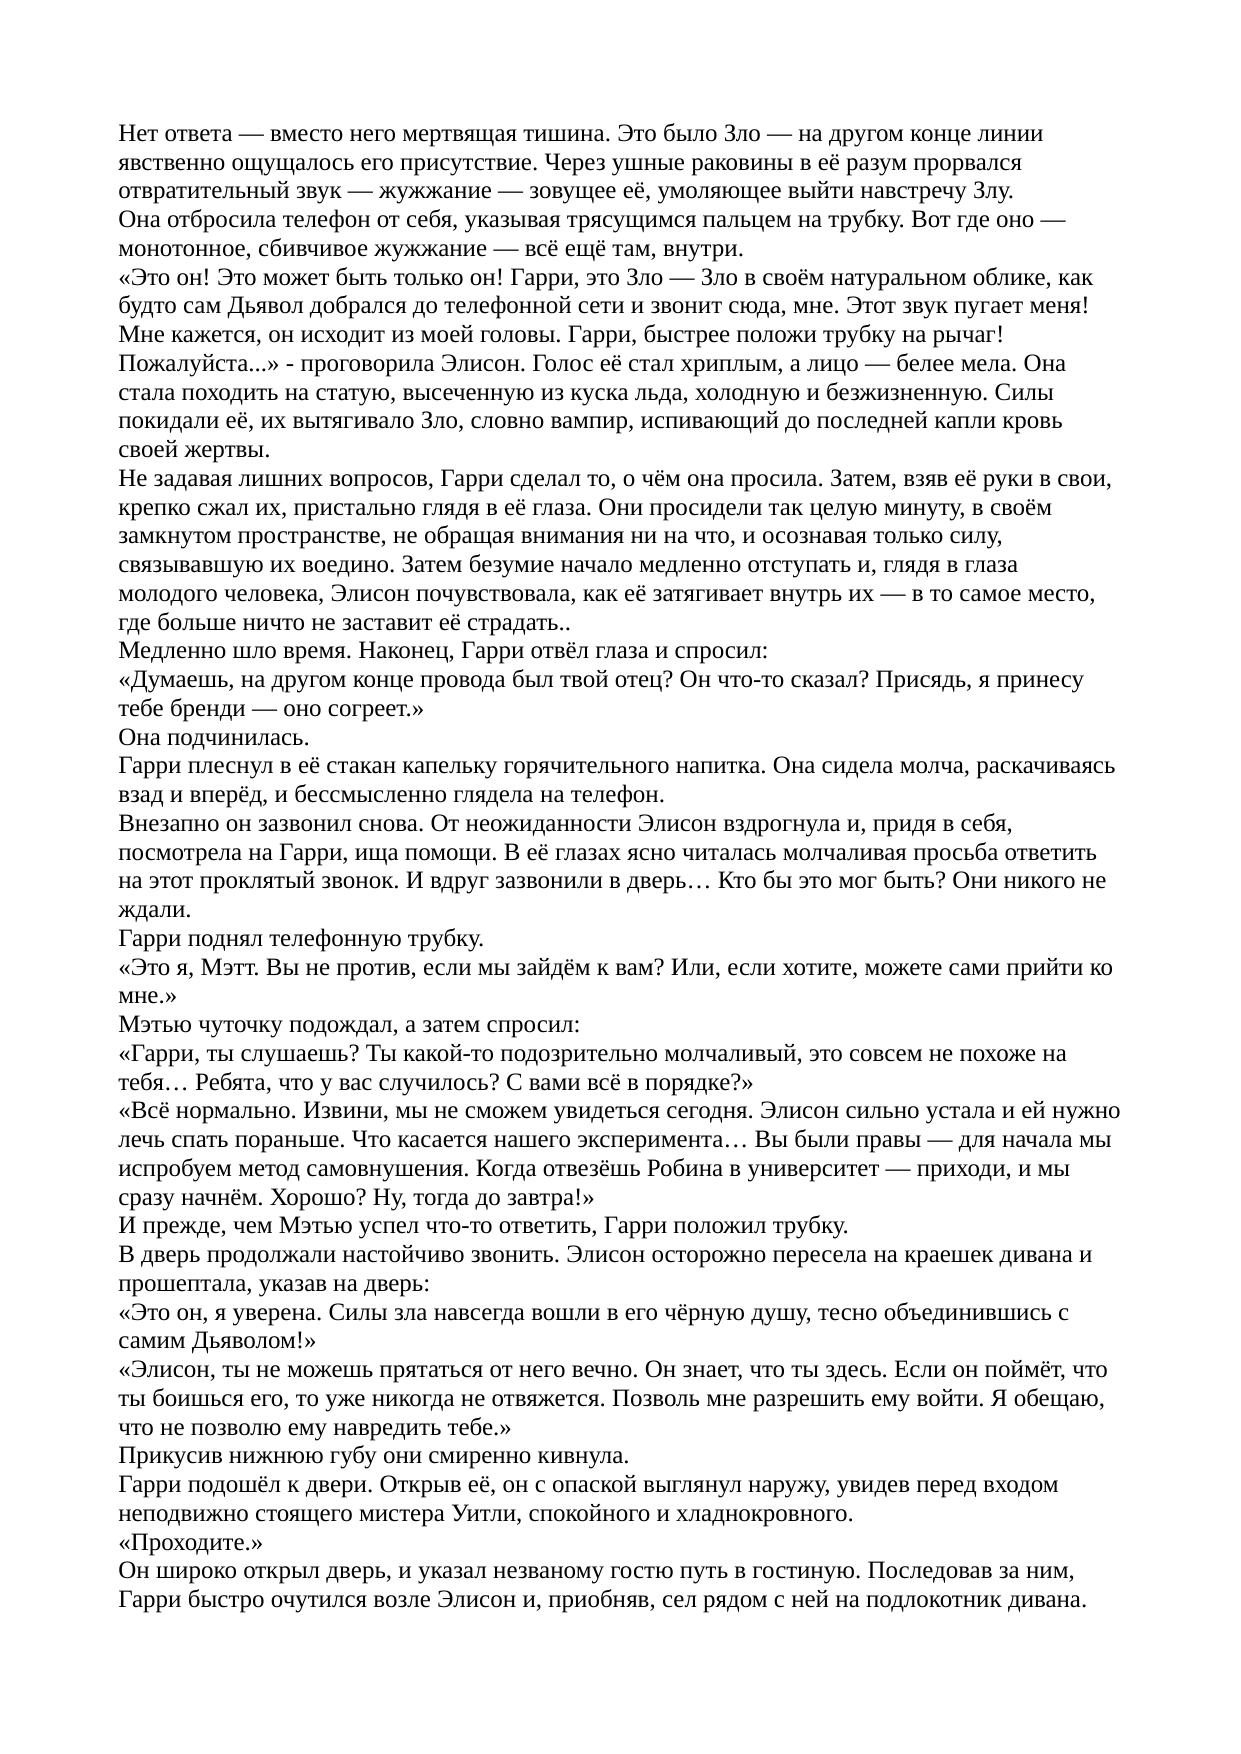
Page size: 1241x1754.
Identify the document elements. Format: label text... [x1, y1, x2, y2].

text «Это он! Это может быть только он! Гарри, это Зло — Зло в своём натуральном облике, как будто сам Дьявол добрался до телефонной сети и звонит сюда, мне. Этот звук пугает меня! Мне кажется, он исходит из моей головы. Гарри, быстрее положи трубку на рычаг! Пожалуйста...» - проговорила Элисон. Голос её стал хриплым, а лицо — белее мела. Она стала походить на статую, высеченную из куска льда, холодную и безжизненную. Силы покидали её, их вытягивало Зло, словно вампир, испивающий до последней капли кровь своей жертвы. [118, 262, 1122, 463]
text «Гарри, ты слушаешь? Ты какой-то подозрительно молчаливый, это совсем не похоже на тебя… Ребята, что у вас случилось? С вами всё в порядке?» [118, 1038, 1122, 1096]
text И прежде, чем Мэтью успел что-то ответить, Гарри положил трубку. [118, 1211, 1122, 1239]
text В дверь продолжали настойчиво звонить. Элисон осторожно пересела на краешек дивана и прошептала, указав на дверь: [118, 1239, 1122, 1297]
text «Элисон, ты не можешь прятаться от него вечно. Он знает, что ты здесь. Если он поймёт, что ты боишься его, то уже никогда не отвяжется. Позволь мне разрешить ему войти. Я обещаю, что не позволю ему навредить тебе.» [118, 1354, 1122, 1441]
text Гарри плеснул в её стакан капельку горячительного напитка. Она сидела молча, раскачиваясь взад и вперёд, и бессмысленно глядела на телефон. [118, 751, 1122, 808]
text Медленно шло время. Наконец, Гарри отвёл глаза и спросил: [118, 636, 1122, 664]
text Он широко открыл дверь, и указал незваному гостю путь в гостиную. Последовав за ним, Гарри быстро очутился возле Элисон и, приобняв, сел рядом с ней на подлокотник дивана. [118, 1556, 1122, 1613]
text Она отбросила телефон от себя, указывая трясущимся пальцем на трубку. Вот где оно — монотонное, сбивчивое жужжание — всё ещё там, внутри. [118, 204, 1122, 262]
text Не задавая лишних вопросов, Гарри сделал то, о чём она просила. Затем, взяв её руки в свои, крепко сжал их, пристально глядя в её глаза. Они просидели так целую минуту, в своём замкнутом пространстве, не обращая внимания ни на что, и осознавая только силу, связывавшую их воедино. Затем безумие начало медленно отступать и, глядя в глаза молодого человека, Элисон почувствовала, как её затягивает внутрь их — в то самое место, где больше ничто не заставит её страдать.. [118, 463, 1122, 636]
text «Проходите.» [118, 1527, 1122, 1556]
text «Всё нормально. Извини, мы не сможем увидеться сегодня. Элисон сильно устала и ей нужно лечь спать пораньше. Что касается нашего эксперимента… Вы были правы — для начала мы испробуем метод самовнушения. Когда отвезёшь Робина в университет — приходи, и мы сразу начнём. Хорошо? Ну, тогда до завтра!» [118, 1096, 1122, 1211]
text «Это я, Мэтт. Вы не против, если мы зайдём к вам? Или, если хотите, можете сами прийти ко мне.» [118, 952, 1122, 1009]
text «Думаешь, на другом конце провода был твой отец? Он что-то сказал? Присядь, я принесу тебе бренди — оно согреет.» [118, 664, 1122, 722]
text Гарри подошёл к двери. Открыв её, он с опаской выглянул наружу, увидев перед входом неподвижно стоящего мистера Уитли, спокойного и хладнокровного. [118, 1469, 1122, 1527]
text Мэтью чуточку подождал, а затем спросил: [118, 1009, 1122, 1038]
text Она подчинилась. [118, 722, 1122, 751]
text «Это он, я уверена. Силы зла навсегда вошли в его чёрную душу, тесно объединившись с самим Дьяволом!» [118, 1297, 1122, 1354]
text Нет ответа — вместо него мертвящая тишина. Это было Зло — на другом конце линии явственно ощущалось его присутствие. Через ушные раковины в её разум прорвался отвратительный звук — жужжание — зовущее её, умоляющее выйти навстречу Злу. [118, 118, 1122, 204]
text Внезапно он зазвонил снова. От неожиданности Элисон вздрогнула и, придя в себя, посмотрела на Гарри, ища помощи. В её глазах ясно читалась молчаливая просьба ответить на этот проклятый звонок. И вдруг зазвонили в дверь… Кто бы это мог быть? Они никого не ждали. [118, 808, 1122, 923]
text Гарри поднял телефонную трубку. [118, 923, 1122, 952]
text Прикусив нижнюю губу они смиренно кивнула. [118, 1441, 1122, 1469]
